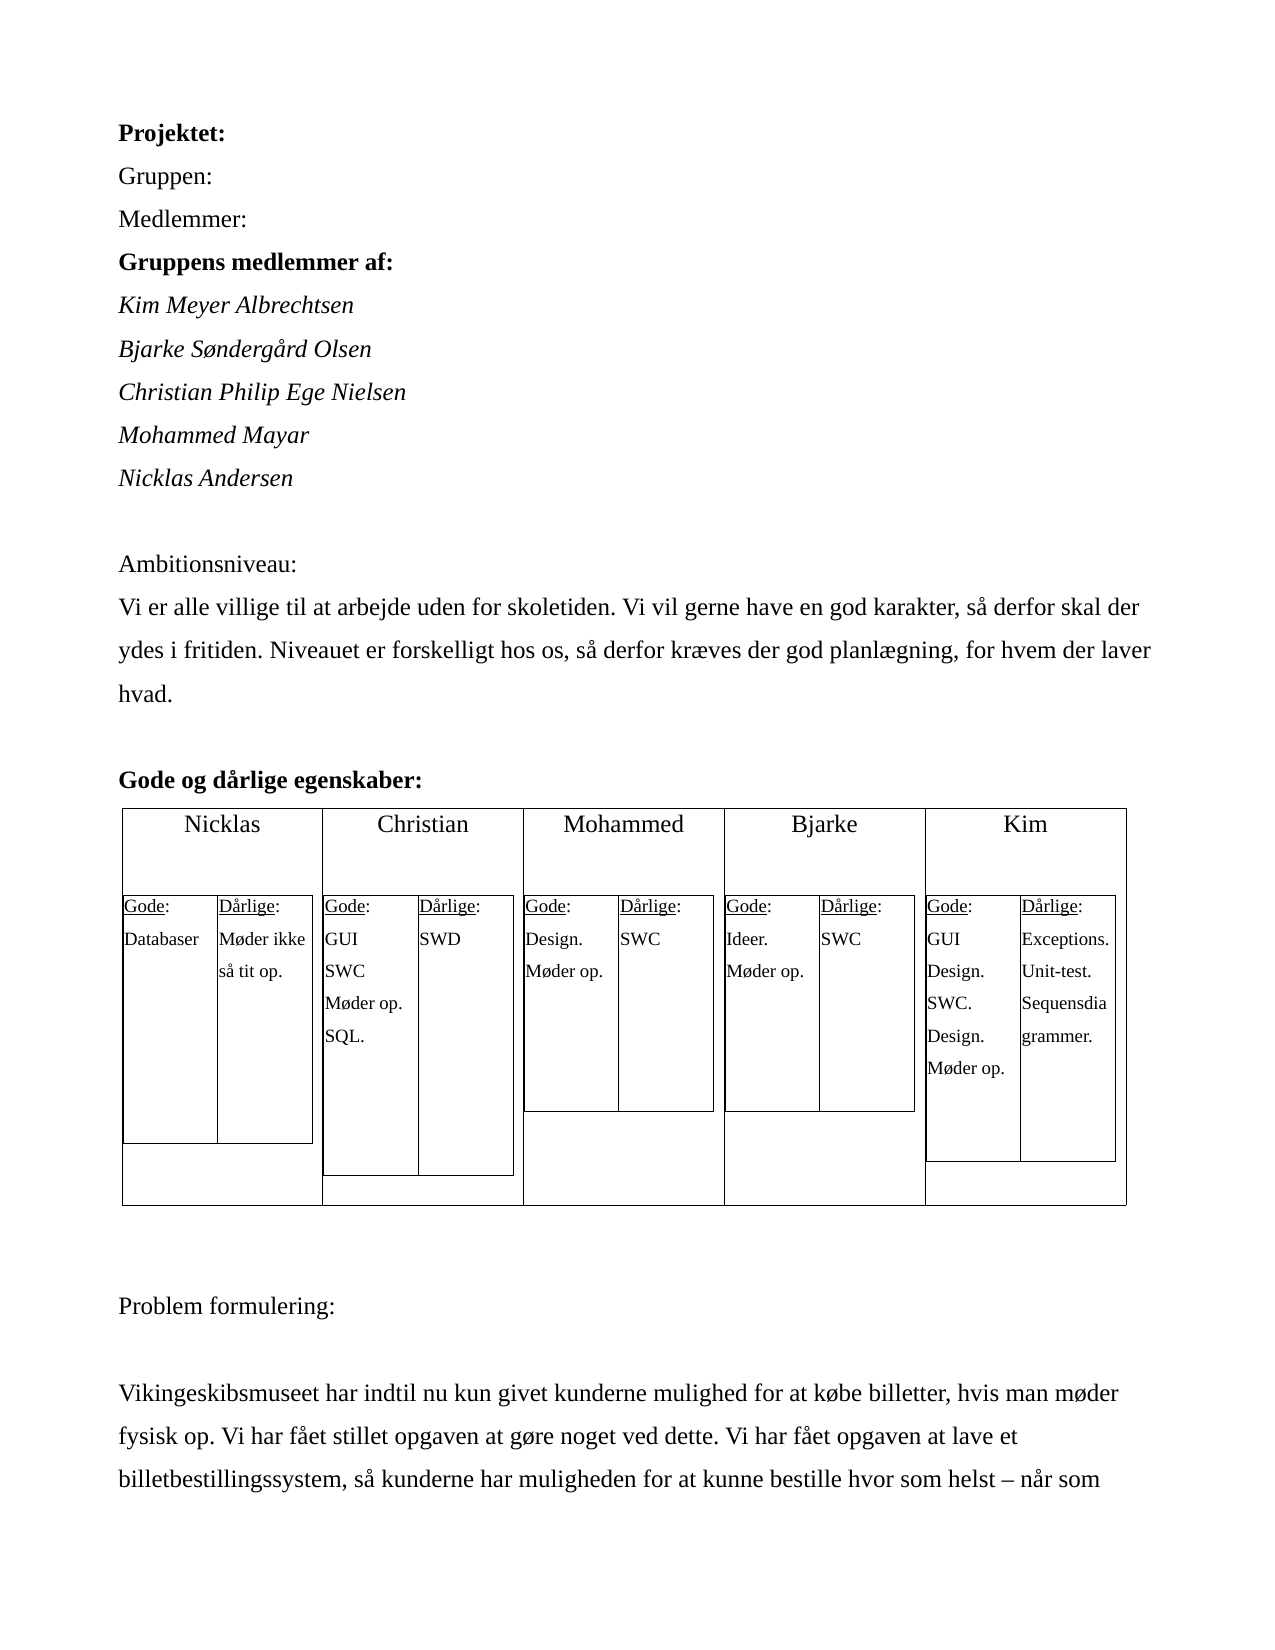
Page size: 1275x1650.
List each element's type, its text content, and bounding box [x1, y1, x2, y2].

table_header Dårlige: SWC [820, 896, 914, 1111]
table_header Dårlige: SWC [619, 896, 713, 1111]
table_header Bjarke [725, 809, 925, 1204]
table_header Kim [926, 809, 1126, 1204]
text Vi er alle villige til at arbejde uden for skoletiden. Vi vil gerne have en god karakter, så derfor skal der ydes i fritiden. Niveauet er forskelligt hos os, så derfor kræves der god planlægning, for hvem der laver hvad. [118, 592, 1157, 707]
table_header Dårlige: SWD [419, 896, 513, 1175]
table_header Gode: Design. Møder op. [525, 896, 618, 1111]
table_header Gode: Ideer. Møder op. [726, 896, 819, 1111]
text Problem formulering: [118, 1291, 1157, 1320]
table_header Dårlige: Exceptions. Unit-test. Sequensdiagrammer. [1021, 896, 1115, 1161]
text Gruppens medlemmer af: [118, 247, 1157, 276]
table_header Gode: GUI SWC Møder op. SQL. [324, 896, 418, 1175]
text Medlemmer: [118, 204, 1157, 233]
table_header Gode: GUI Design. SWC. Design. Møder op. [927, 896, 1020, 1161]
table_header Christian [323, 809, 523, 1204]
text Projektet: [118, 118, 1157, 147]
text Bjarke Søndergård Olsen [118, 334, 1157, 362]
table_header Dårlige: Møder ikke så tit op. [218, 896, 312, 1143]
text Mohammed Mayar [118, 420, 1157, 449]
table_header Nicklas [123, 809, 322, 1204]
table_header Gode: Databaser [124, 896, 217, 1143]
text Gode og dårlige egenskaber: [118, 765, 1157, 794]
text Vikingeskibsmuseet har indtil nu kun givet kunderne mulighed for at købe billetter, hvis man møder fysisk op. Vi har fået stillet opgaven at gøre noget ved dette. Vi har fået opgaven at lave et billetbestillingssystem, så kunderne har muligheden for at kunne bestille hvor som helst – når som [118, 1378, 1157, 1493]
text Ambitionsniveau: [118, 549, 1157, 578]
text Nicklas Andersen [118, 463, 1157, 492]
text Kim Meyer Albrechtsen [118, 291, 1157, 319]
table_header Mohammed [524, 809, 724, 1204]
text Christian Philip Ege Nielsen [118, 377, 1157, 406]
text Gruppen: [118, 161, 1157, 190]
